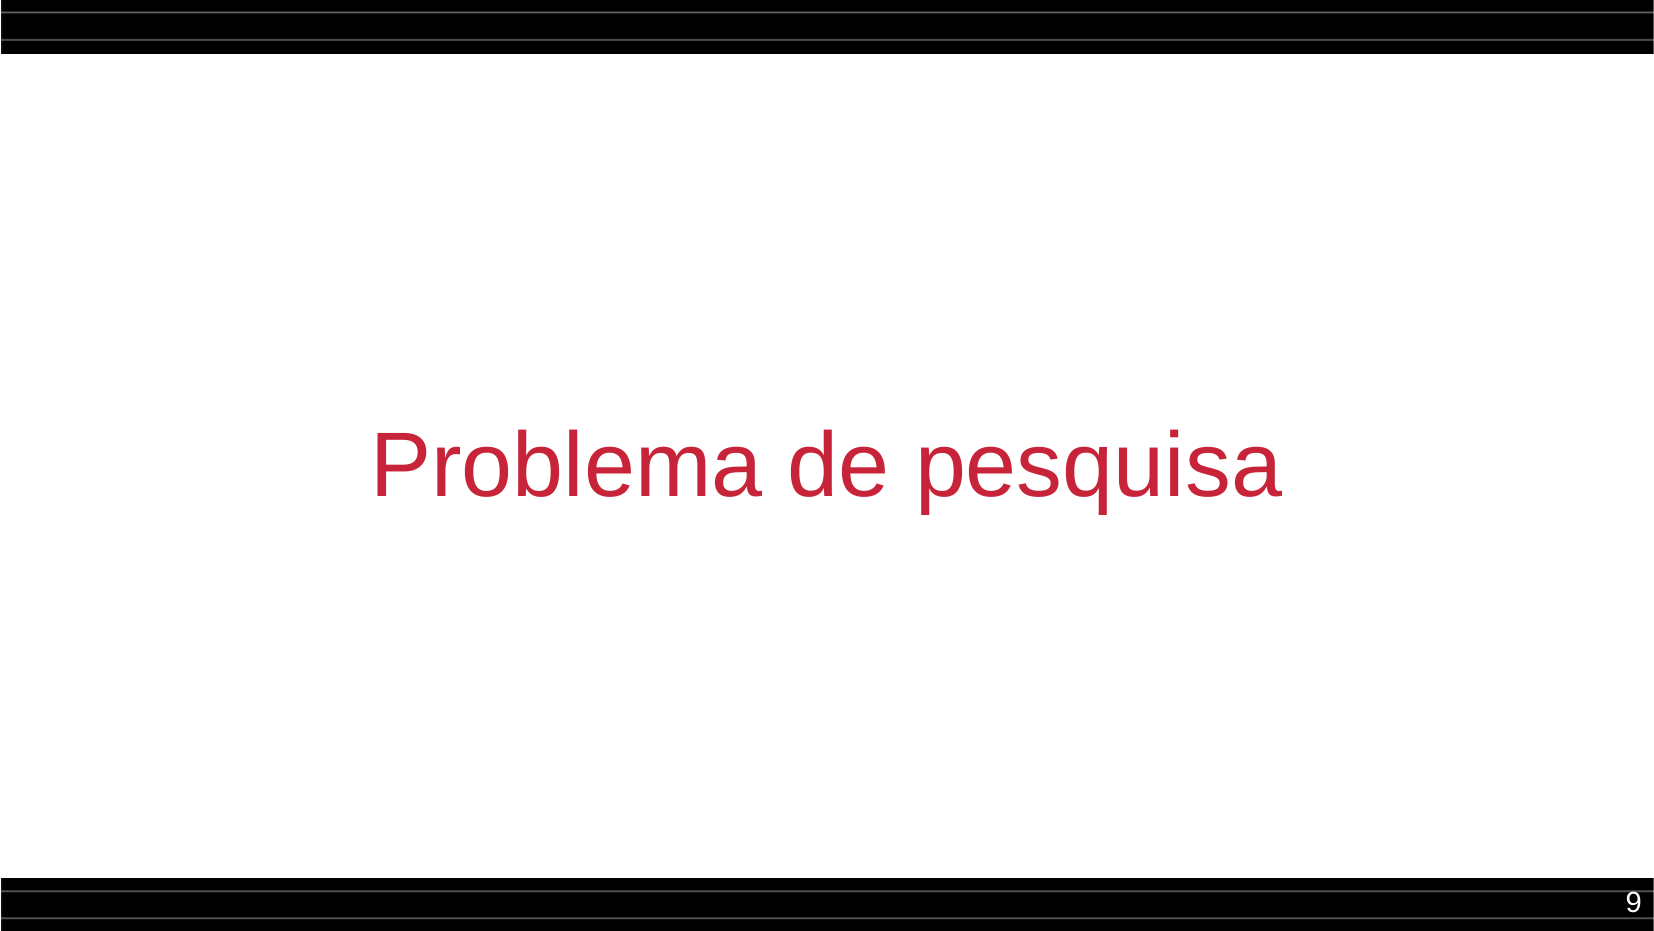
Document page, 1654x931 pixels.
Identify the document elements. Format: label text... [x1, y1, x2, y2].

picture [1, 0, 1654, 54]
title Problema de pesquisa [82, 387, 1571, 543]
picture [1, 878, 1654, 931]
